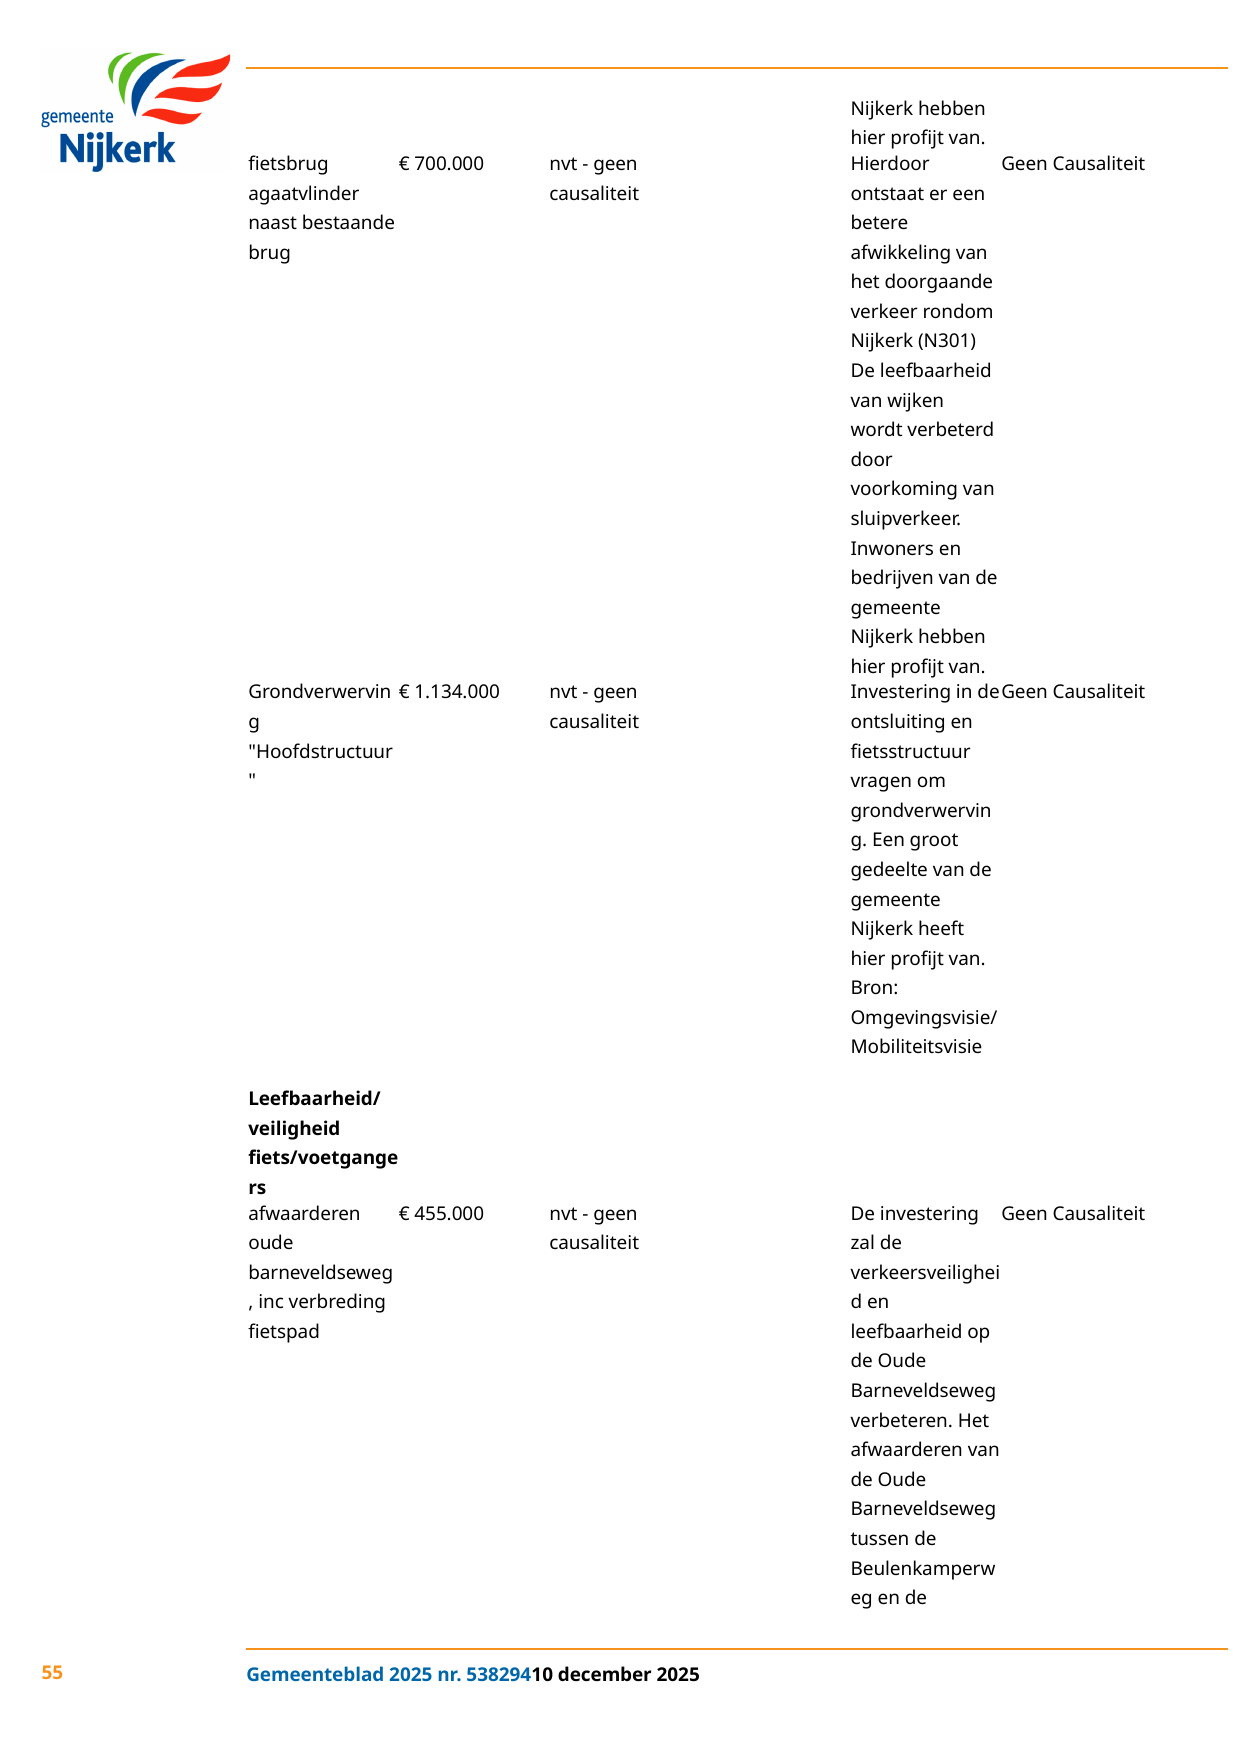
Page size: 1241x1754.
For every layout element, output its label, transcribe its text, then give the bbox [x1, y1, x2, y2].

table_cell Grondverwerving "Hoofdstructuur" [248, 679, 398, 1059]
table_cell [850, 1060, 1001, 1085]
table_cell [399, 1060, 549, 1085]
table_cell [549, 1085, 700, 1200]
table_cell [850, 1085, 1001, 1200]
table_cell € 1.134.000 [399, 679, 549, 1059]
table_cell Hierdoor ontstaat er een betere afwikkeling van het doorgaande verkeer rondom Nijkerk (N301) De leefbaarheid van wijken wordt verbeterd door voorkoming van sluipverkeer. Inwoners en bedrijven van de gemeente Nijkerk hebben hier profijt van. [850, 150, 1001, 679]
table_cell [1001, 1085, 1152, 1200]
table_cell afwaarderen oude barneveldseweg , inc verbreding fietspad [248, 1200, 398, 1610]
table_cell De investering zal de verkeersveiligheid en leefbaarheid op de Oude Barneveldseweg verbeteren. Het afwaarderen van de Oude Barneveldseweg tussen de Beulenkamperweg en de [850, 1200, 1001, 1610]
table_cell [549, 1060, 700, 1085]
table_cell Nijkerk hebben hier profijt van. [850, 95, 1001, 150]
table_cell € 455.000 [399, 1200, 549, 1610]
table_cell [700, 679, 850, 1059]
table_cell [248, 1060, 398, 1085]
table_cell nvt - geen causaliteit [549, 1200, 700, 1610]
table_cell fietsbrug agaatvlinder naast bestaande brug [248, 150, 398, 679]
table_cell [549, 95, 700, 150]
table_cell Leefbaarheid/veiligheid fiets/voetgangers [248, 1085, 398, 1200]
table_cell [700, 1085, 850, 1200]
table_cell [399, 1085, 549, 1200]
picture [41, 47, 231, 172]
table_cell nvt - geen causaliteit [549, 150, 700, 679]
table_cell [700, 95, 850, 150]
table_cell [1001, 1060, 1152, 1085]
table_cell Investering in de ontsluiting en fietsstructuur vragen om grondverwerving. Een groot gedeelte van de gemeente Nijkerk heeft hier profijt van. Bron: Omgevingsvisie/ Mobiliteitsvisie [850, 679, 1001, 1059]
table_cell nvt - geen causaliteit [549, 679, 700, 1059]
table_cell Geen Causaliteit [1001, 1200, 1152, 1610]
table_cell [700, 150, 850, 679]
table_cell [1001, 95, 1152, 150]
table_cell [700, 1060, 850, 1085]
table_cell [248, 95, 398, 150]
table_cell [700, 1200, 850, 1610]
table_cell Geen Causaliteit [1001, 150, 1152, 679]
table_cell Geen Causaliteit [1001, 679, 1152, 1059]
table_cell € 700.000 [399, 150, 549, 679]
table_cell [399, 95, 549, 150]
